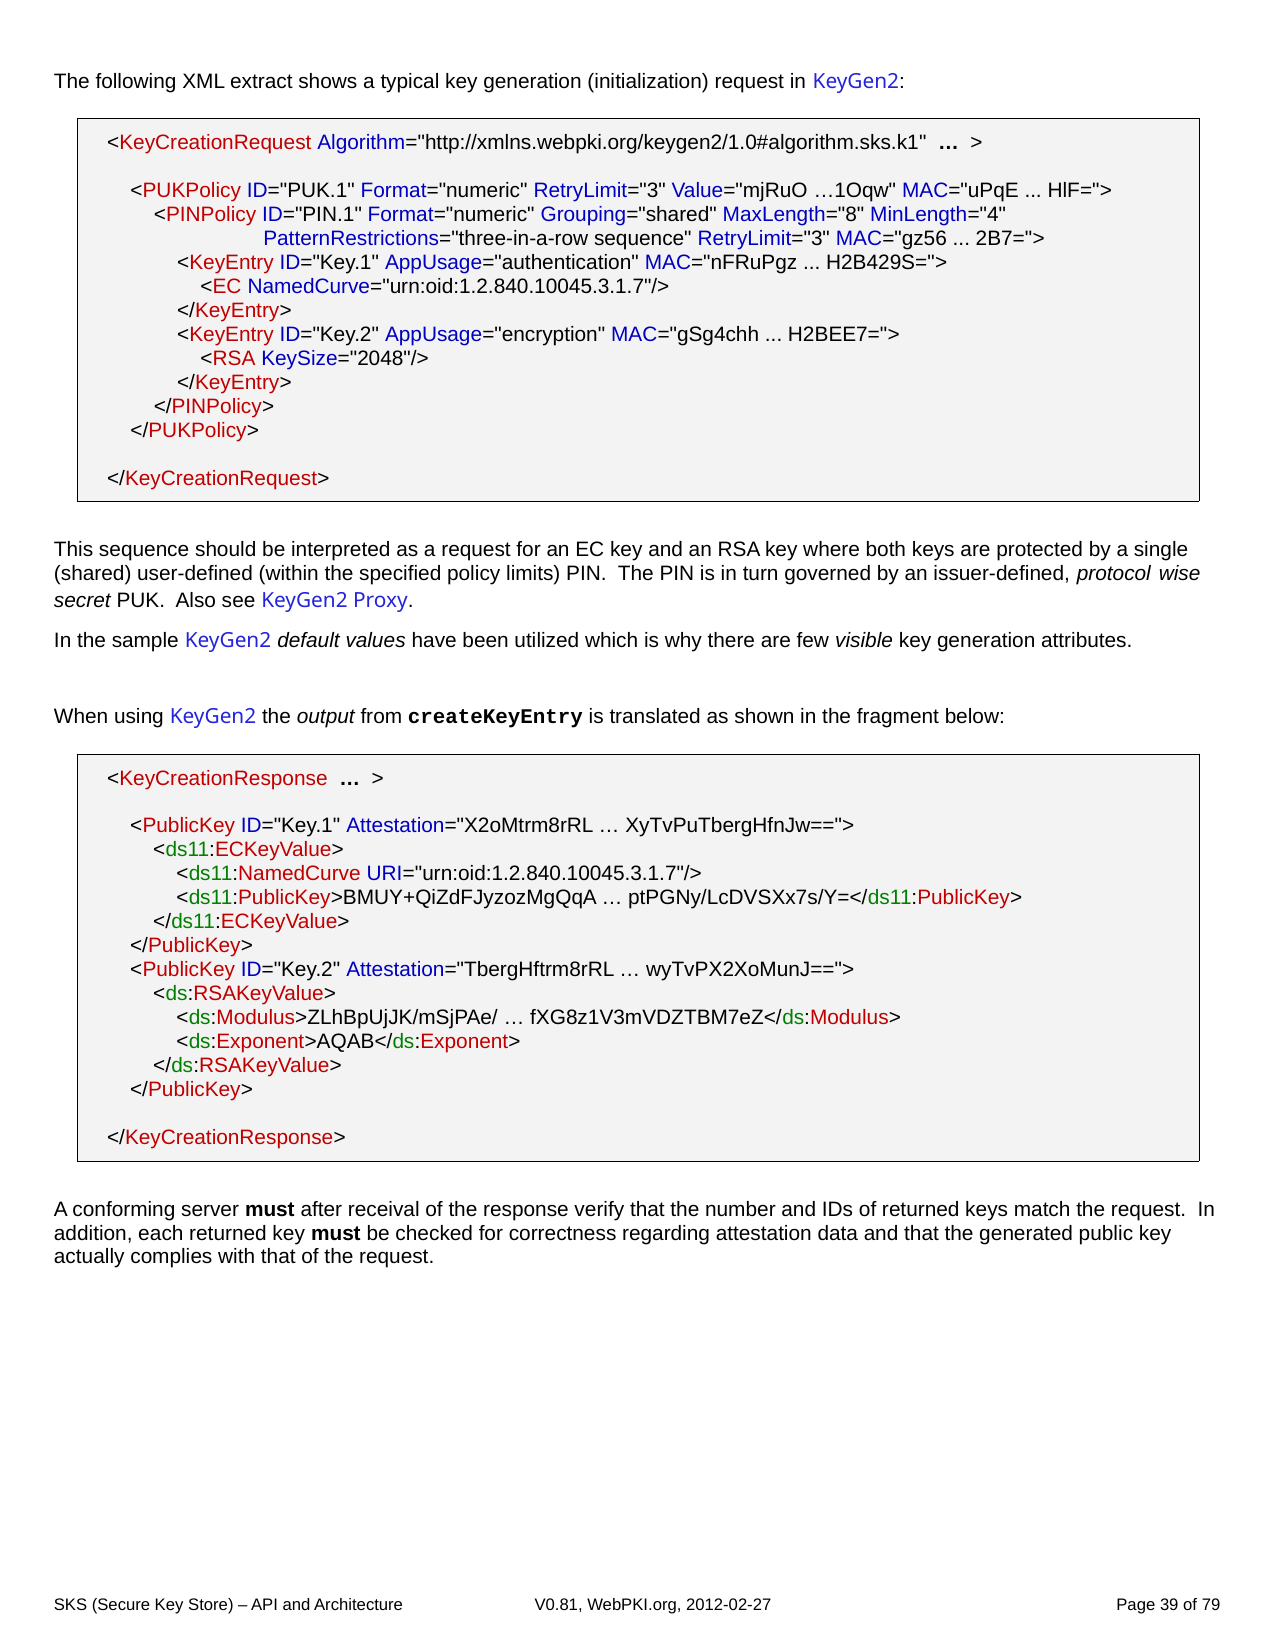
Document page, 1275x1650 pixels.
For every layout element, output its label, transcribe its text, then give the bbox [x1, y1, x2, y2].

table_header <KeyCreationRequest Algorithm="http://xmlns.webpki.org/keygen2/1.0#algorithm.sks.k1" … > <PUKPolicy ID="PUK.1" Format="numeric" RetryLimit="3" Value="mjRuO …1Oqw" MAC="uPqE ... HlF="> <PINPolicy ID="PIN.1" Format="numeric" Grouping="shared" MaxLength="8" MinLength="4" PatternRestrictions="three-in-a-row sequence" RetryLimit="3" MAC="gz56 ... 2B7="> <KeyEntry ID="Key.1" AppUsage="authentication" MAC="nFRuPgz ... H2B429S="> <EC NamedCurve="urn:oid:1.2.840.10045.3.1.7"/> </KeyEntry> <KeyEntry ID="Key.2" AppUsage="encryption" MAC="gSg4chh ... H2BEE7="> <RSA KeySize="2048"/> </KeyEntry> </PINPolicy> </PUKPolicy> </KeyCreationRequest> [78, 119, 1199, 501]
text When using KeyGen2 the output from createKeyEntry is translated as shown in the fragment below: [54, 701, 1221, 753]
text In the sample KeyGen2 default values have been utilized which is why there are few visible key generation attributes. [54, 625, 1221, 653]
text This sequence should be interpreted as a request for an EC key and an RSA key where both keys are protected by a single (shared) user-defined (within the specified policy limits) PIN. The PIN is in turn governed by an issuer-defined, protocol wise secret PUK. Also see KeyGen2 Proxy. [54, 537, 1221, 613]
text A conforming server must after receival of the response verify that the number and IDs of returned keys match the request. In addition, each returned key must be checked for correctness regarding attestation data and that the generated public key actually complies with that of the request. [54, 1196, 1221, 1268]
text The following XML extract shows a typical key generation (initialization) request in KeyGen2: [54, 66, 1221, 118]
table_header <KeyCreationResponse … > <PublicKey ID="Key.1" Attestation="X2oMtrm8rRL … XyTvPuTbergHfnJw=="> <ds11:ECKeyValue> <ds11:NamedCurve URI="urn:oid:1.2.840.10045.3.1.7"/> <ds11:PublicKey>BMUY+QiZdFJyzozMgQqA … ptPGNy/LcDVSXx7s/Y=</ds11:PublicKey> </ds11:ECKeyValue> </PublicKey> <PublicKey ID="Key.2" Attestation="TbergHftrm8rRL … wyTvPX2XoMunJ=="> <ds:RSAKeyValue> <ds:Modulus>ZLhBpUjJK/mSjPAe/ … fXG8z1V3mVDZTBM7eZ</ds:Modulus> <ds:Exponent>AQAB</ds:Exponent> </ds:RSAKeyValue> </PublicKey> </KeyCreationResponse> [78, 755, 1199, 1161]
